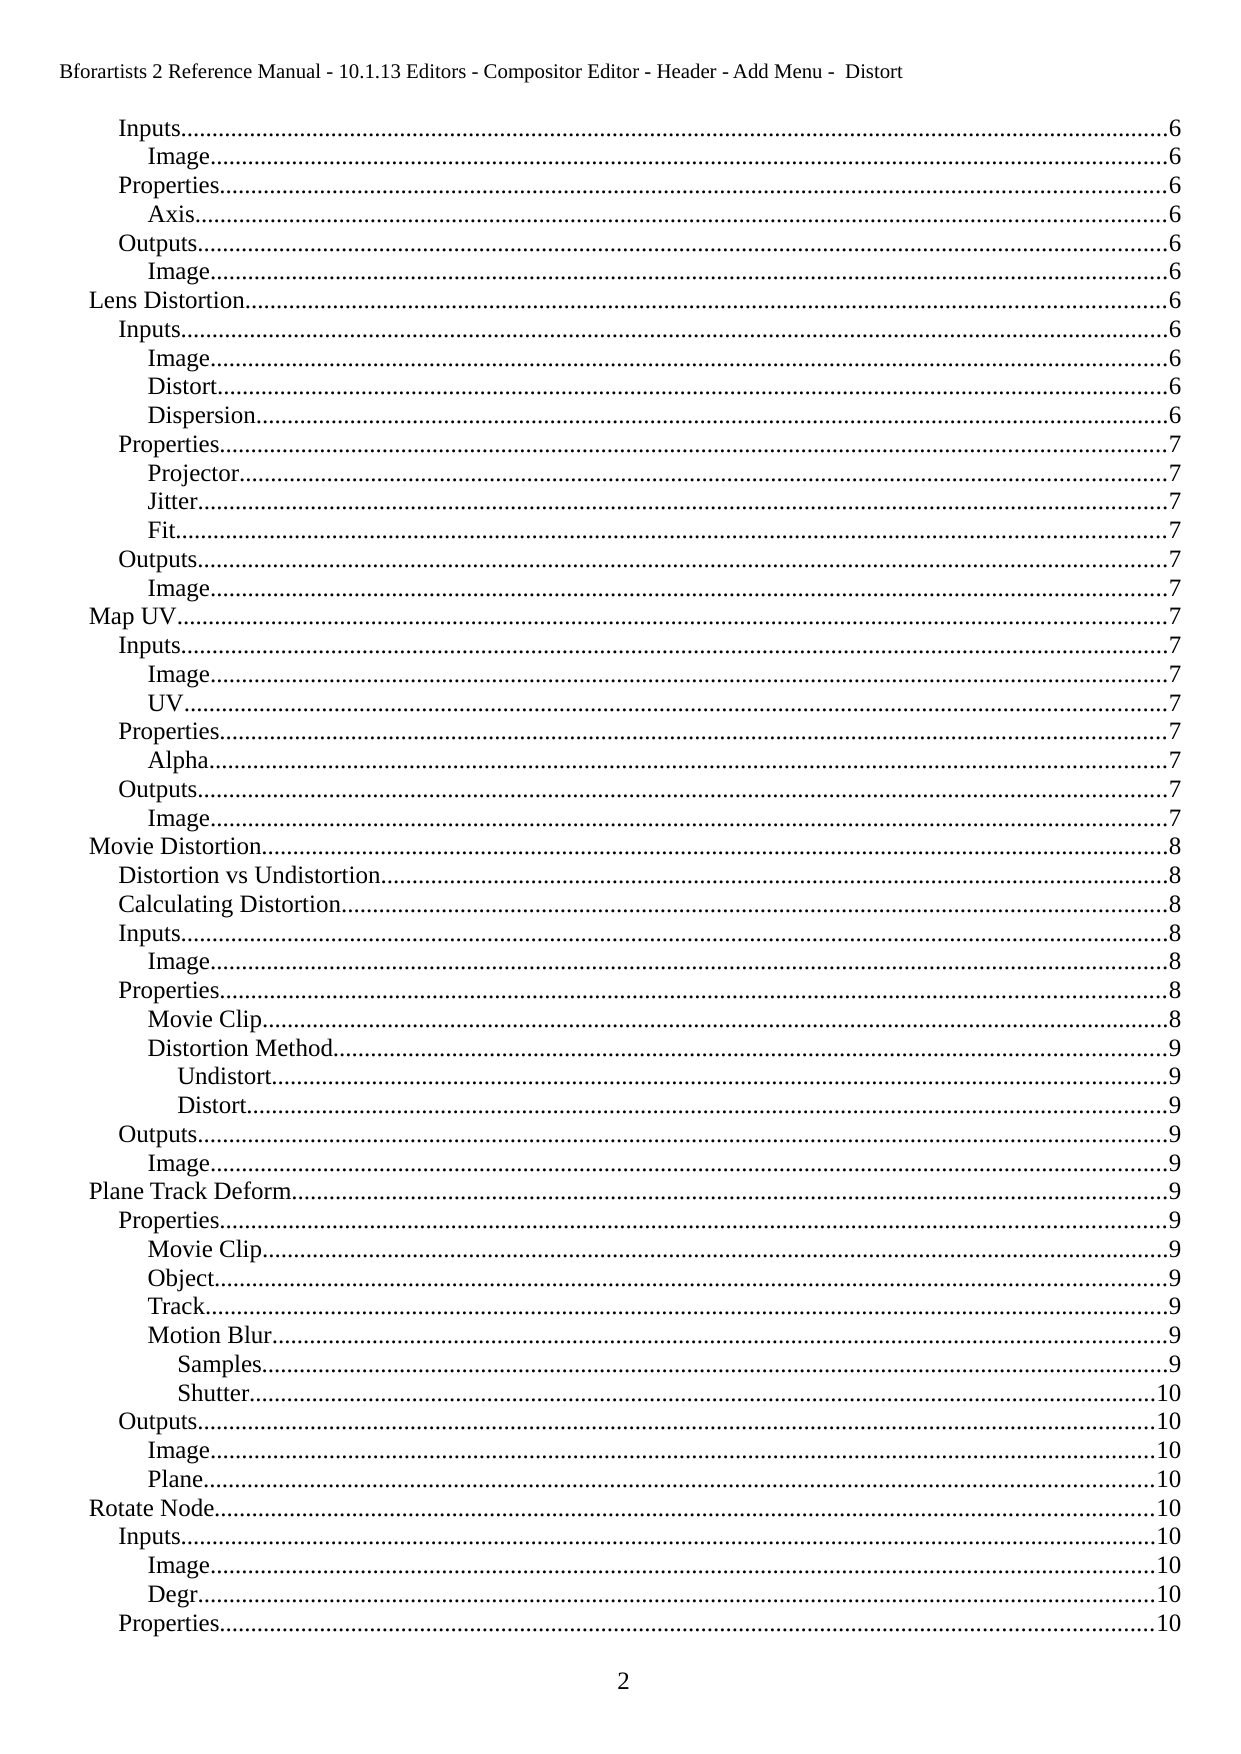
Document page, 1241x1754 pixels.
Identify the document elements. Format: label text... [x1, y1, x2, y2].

text Image 9 [147, 1148, 1181, 1176]
text Movie Clip 8 [147, 1004, 1181, 1033]
text Plane 10 [147, 1464, 1181, 1493]
text Calculating Distortion 8 [118, 889, 1181, 918]
text Image 10 [147, 1550, 1181, 1579]
text Image 6 [147, 256, 1181, 285]
text Properties 9 [118, 1205, 1181, 1234]
text Outputs 7 [118, 774, 1181, 803]
text Distortion vs Undistortion 8 [118, 860, 1181, 889]
text Image 7 [147, 803, 1181, 831]
text Distortion Method 9 [147, 1033, 1181, 1061]
text Outputs 10 [118, 1406, 1181, 1435]
text Map UV 7 [88, 601, 1181, 630]
text Inputs 10 [118, 1521, 1181, 1550]
text Shutter 10 [177, 1378, 1181, 1406]
text UV 7 [147, 688, 1181, 716]
text Outputs 6 [118, 228, 1181, 256]
text Properties 6 [118, 170, 1181, 199]
text Properties 7 [118, 429, 1181, 458]
text Undistort 9 [177, 1061, 1181, 1090]
text Lens Distortion 6 [88, 285, 1181, 314]
text Inputs 6 [118, 113, 1181, 141]
text Motion Blur 9 [147, 1320, 1181, 1349]
text Inputs 8 [118, 918, 1181, 946]
text Rotate Node 10 [88, 1493, 1181, 1521]
text Properties 8 [118, 975, 1181, 1004]
text Movie Distortion 8 [88, 831, 1181, 860]
text Image 10 [147, 1435, 1181, 1464]
text Inputs 6 [118, 314, 1181, 343]
text Distort 9 [177, 1090, 1181, 1119]
text Projector 7 [147, 458, 1181, 486]
text Axis 6 [147, 199, 1181, 228]
text Properties 7 [118, 716, 1181, 745]
text Image 7 [147, 659, 1181, 688]
text Jitter 7 [147, 486, 1181, 515]
text Degr 10 [147, 1579, 1181, 1608]
text Outputs 7 [118, 544, 1181, 573]
text Image 8 [147, 946, 1181, 975]
text Movie Clip 9 [147, 1234, 1181, 1263]
text Fit 7 [147, 515, 1181, 544]
text Track 9 [147, 1291, 1181, 1320]
text Plane Track Deform 9 [88, 1176, 1181, 1205]
text Image 6 [147, 343, 1181, 371]
text Outputs 9 [118, 1119, 1181, 1148]
text Properties 10 [118, 1608, 1181, 1636]
text Image 6 [147, 141, 1181, 170]
text Distort 6 [147, 371, 1181, 400]
text Inputs 7 [118, 630, 1181, 659]
text Image 7 [147, 573, 1181, 601]
text Alpha 7 [147, 745, 1181, 774]
text Samples 9 [177, 1349, 1181, 1378]
text Dispersion 6 [147, 400, 1181, 429]
text Object 9 [147, 1263, 1181, 1291]
